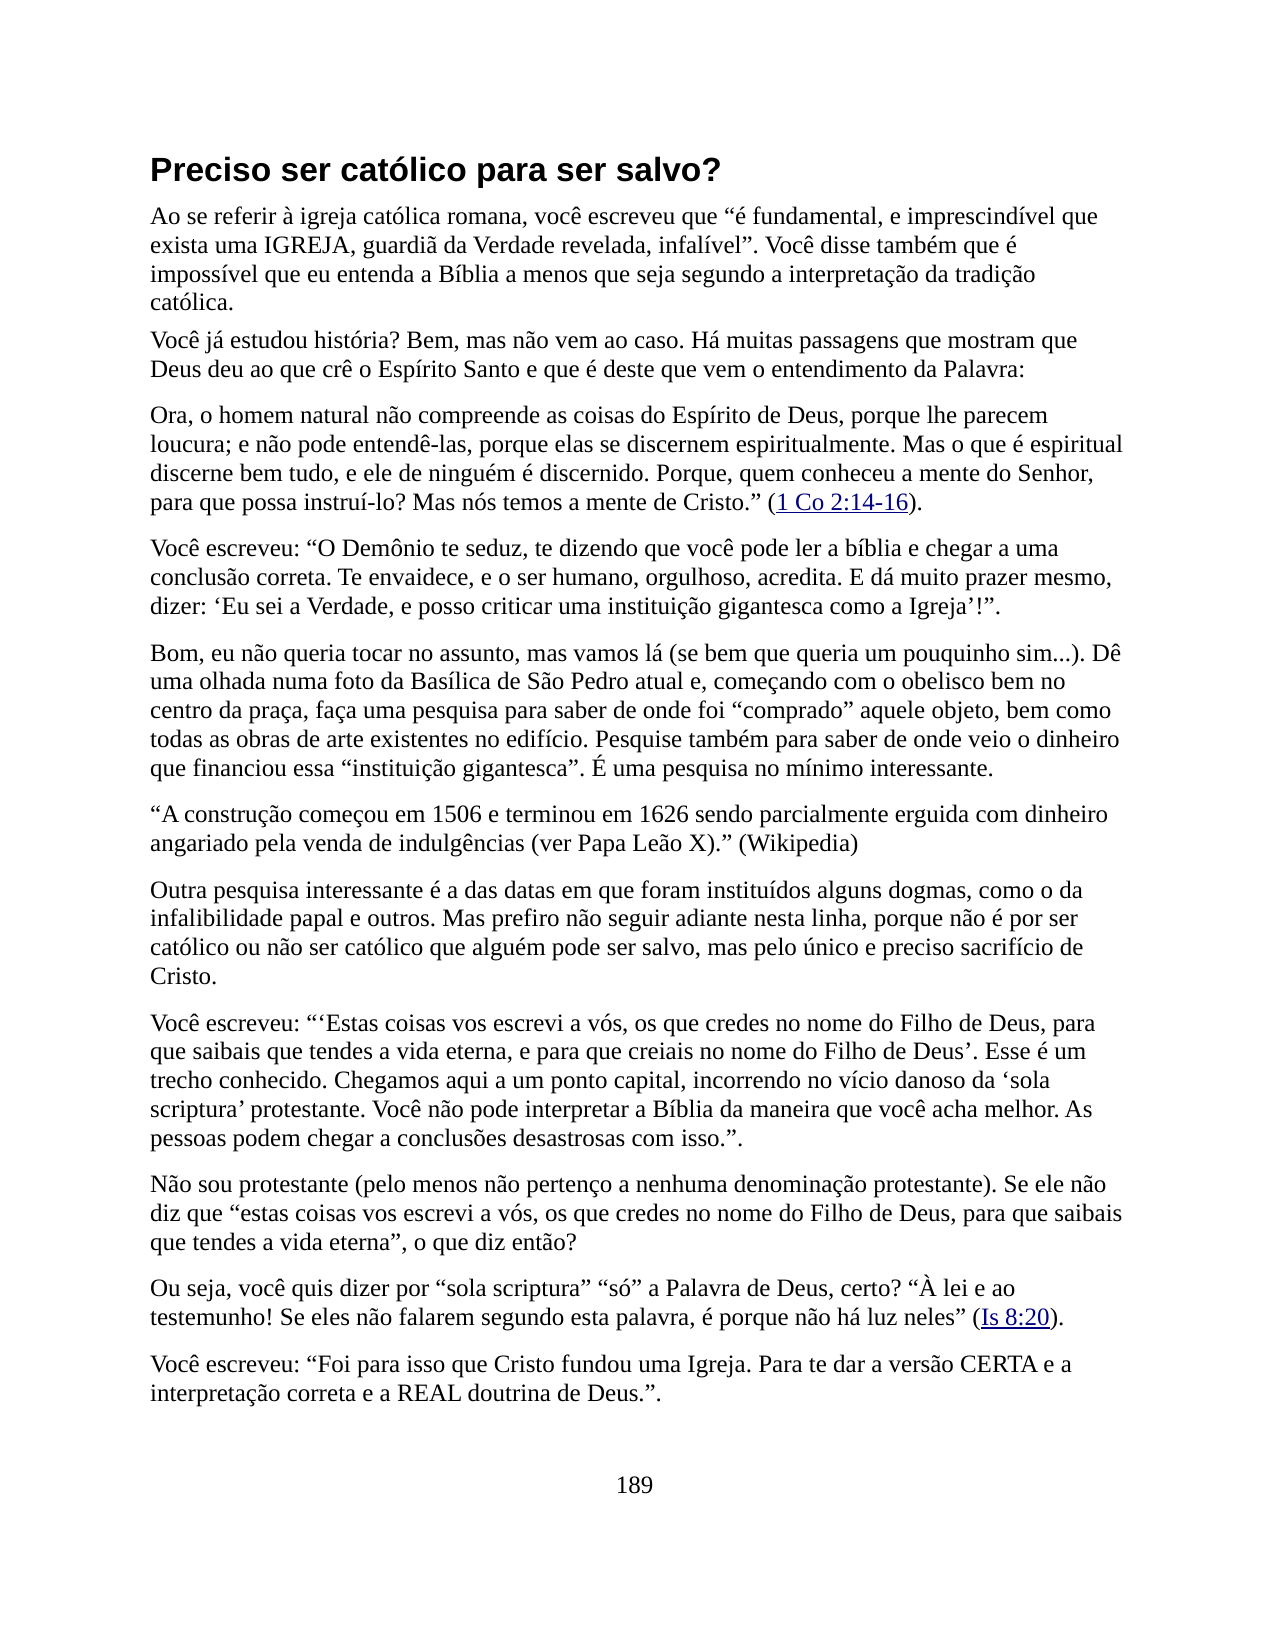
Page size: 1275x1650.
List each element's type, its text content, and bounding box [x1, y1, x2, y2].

text Bom, eu não queria tocar no assunto, mas vamos lá (se bem que queria um pouquinho sim...). Dê uma olhada numa foto da Basílica de São Pedro atual e, começando com o obelisco bem no centro da praça, faça uma pesquisa para saber de onde foi “comprado” aquele objeto, bem como todas as obras de arte existentes no edifício. Pesquise também para saber de onde veio o dinheiro que financiou essa “instituição gigantesca”. É uma pesquisa no mínimo interessante. [150, 638, 1125, 781]
text Ora, o homem natural não compreende as coisas do Espírito de Deus, porque lhe parecem loucura; e não pode entendê-las, porque elas se discernem espiritualmente. Mas o que é espiritual discerne bem tudo, e ele de ninguém é discernido. Porque, quem conheceu a mente do Senhor, para que possa instruí-lo? Mas nós temos a mente de Cristo.” (1 Co 2:14-16). [150, 401, 1125, 516]
text Outra pesquisa interessante é a das datas em que foram instituídos alguns dogmas, como o da infalibilidade papal e outros. Mas prefiro não seguir adiante nesta linha, porque não é por ser católico ou não ser católico que alguém pode ser salvo, mas pelo único e preciso sacrifício de Cristo. [150, 875, 1125, 990]
text Ou seja, você quis dizer por “sola scriptura” “só” a Palavra de Deus, certo? “À lei e ao testemunho! Se eles não falarem segundo esta palavra, é porque não há luz neles” (Is 8:20). [150, 1273, 1125, 1331]
text Ao se referir à igreja católica romana, você escreveu que “é fundamental, e imprescindível que exista uma IGREJA, guardiã da Verdade revelada, infalível”. Você disse também que é impossível que eu entenda a Bíblia a menos que seja segundo a interpretação da tradição católica. [150, 201, 1125, 316]
subtitle Preciso ser católico para ser salvo? [150, 150, 1125, 189]
text “A construção começou em 1506 e terminou em 1626 sendo parcialmente erguida com dinheiro angariado pela venda de indulgências (ver Papa Leão X).” (Wikipedia) [150, 799, 1125, 857]
text Você escreveu: “Foi para isso que Cristo fundou uma Igreja. Para te dar a versão CERTA e a interpretação correta e a REAL doutrina de Deus.”. [150, 1349, 1125, 1406]
text Você escreveu: “‘Estas coisas vos escrevi a vós, os que credes no nome do Filho de Deus, para que saibais que tendes a vida eterna, e para que creiais no nome do Filho de Deus’. Esse é um trecho conhecido. Chegamos aqui a um ponto capital, incorrendo no vício danoso da ‘sola scriptura’ protestante. Você não pode interpretar a Bíblia da maneira que você acha melhor. As pessoas podem chegar a conclusões desastrosas com isso.”. [150, 1008, 1125, 1151]
text Você já estudou história? Bem, mas não vem ao caso. Há muitas passagens que mostram que Deus deu ao que crê o Espírito Santo e que é deste que vem o entendimento da Palavra: [150, 325, 1125, 383]
text Não sou protestante (pelo menos não pertenço a nenhuma denominação protestante). Se ele não diz que “estas coisas vos escrevi a vós, os que credes no nome do Filho de Deus, para que saibais que tendes a vida eterna”, o que diz então? [150, 1169, 1125, 1256]
text Você escreveu: “O Demônio te seduz, te dizendo que você pode ler a bíblia e chegar a uma conclusão correta. Te envaidece, e o ser humano, orgulhoso, acredita. E dá muito prazer mesmo, dizer: ‘Eu sei a Verdade, e posso criticar uma instituição gigantesca como a Igreja’!”. [150, 533, 1125, 620]
